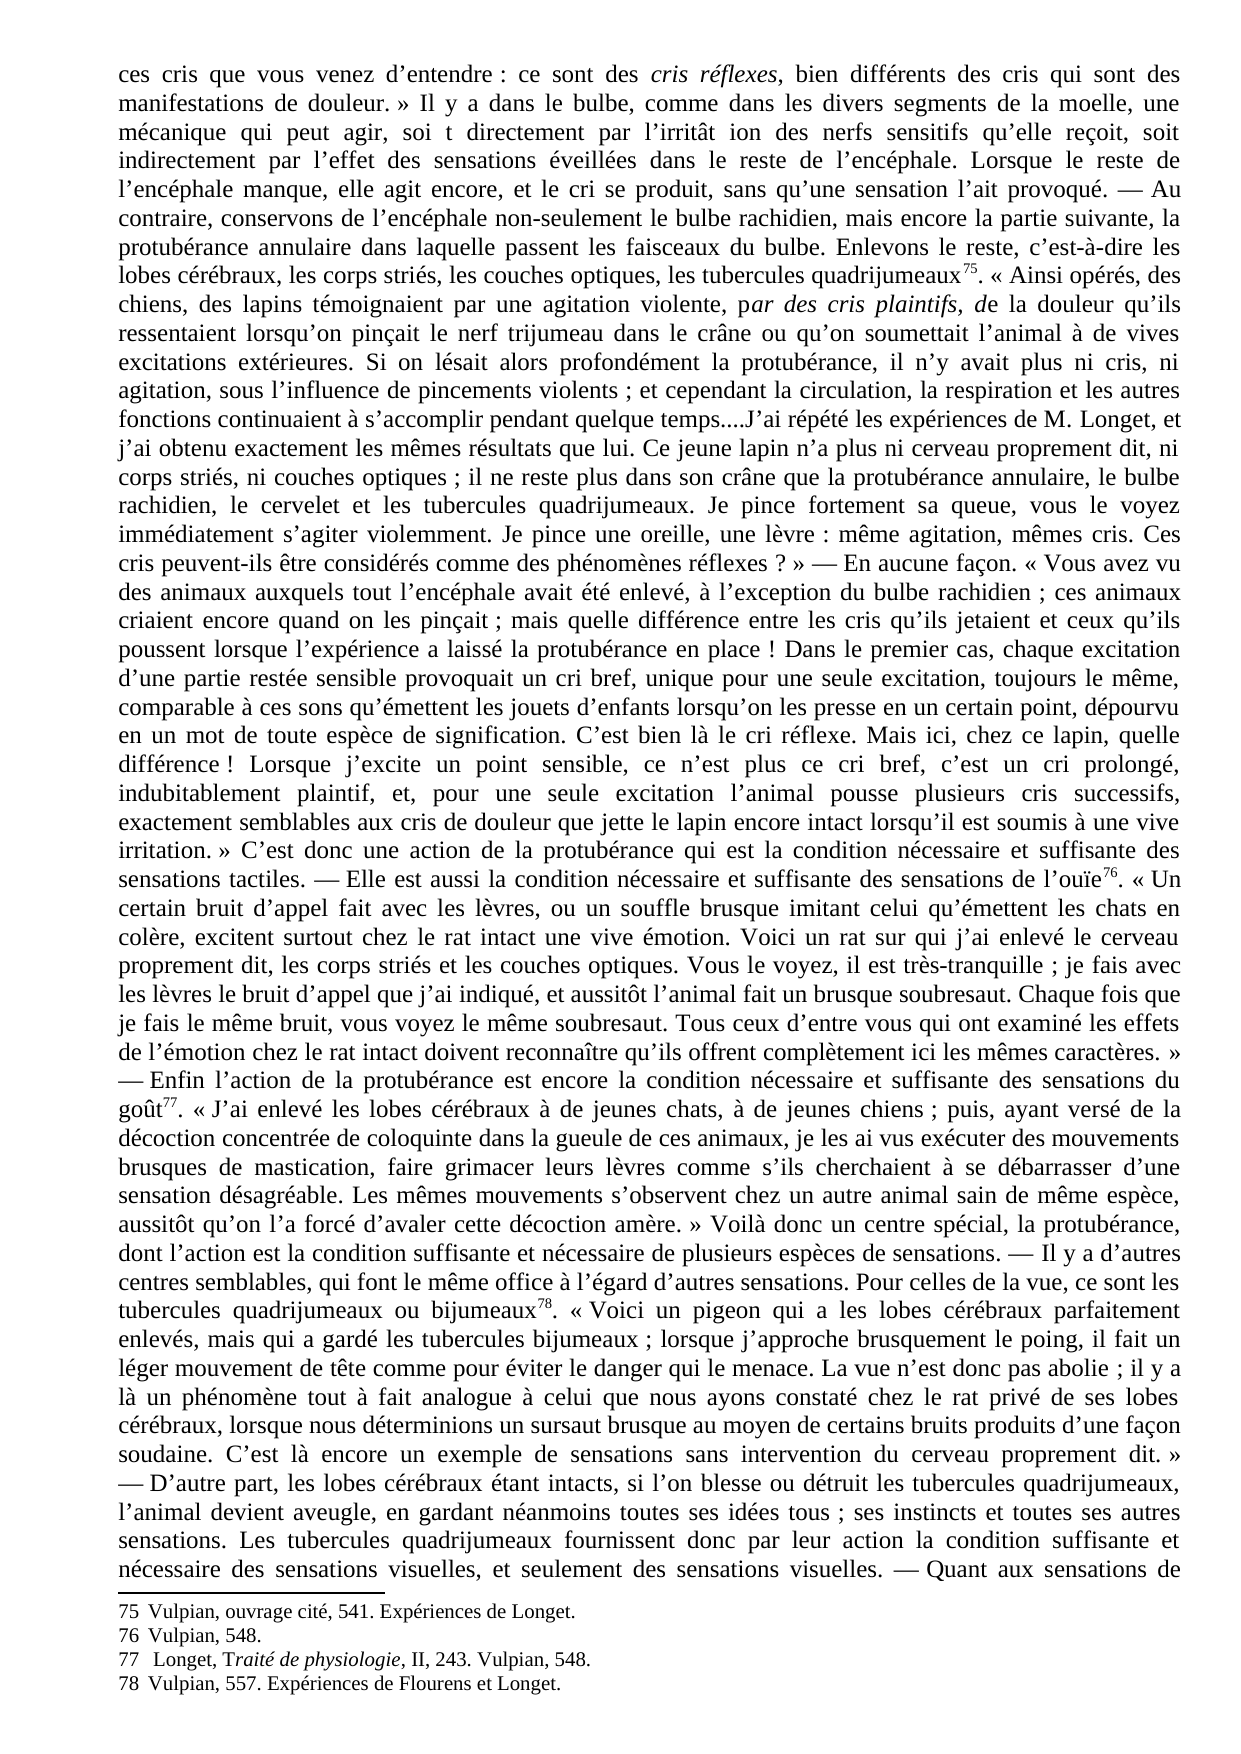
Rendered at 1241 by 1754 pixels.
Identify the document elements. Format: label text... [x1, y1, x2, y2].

text ces cris que vous venez d’entendre : ce sont des cris réflexes, bien différents des cris qui sont des manifestations de douleur. » Il y a dans le bulbe, comme dans les divers segments de la moelle, une mécanique qui peut agir, soi t directement par l’irritât ion des nerfs sensitifs qu’elle reçoit, soit indirectement par l’effet des sensations éveillées dans le reste de l’encéphale. Lorsque le reste de l’encéphale manque, elle agit encore, et le cri se produit, sans qu’une sensation l’ait provoqué. — Au contraire, conservons de l’encéphale non-seulement le bulbe rachidien, mais encore la partie suivante, la protubérance annulaire dans laquelle passent les faisceaux du bulbe. Enlevons le reste, c’est-à-dire les lobes cérébraux, les corps striés, les couches optiques, les tubercules quadrijumeaux. « Ainsi opérés, des chiens, des lapins témoignaient par une agitation violente, par des cris plaintifs, de la douleur qu’ils ressentaient lorsqu’on pinçait le nerf trijumeau dans le crâne ou qu’on soumettait l’animal à de vives excitations extérieures. Si on lésait alors profondément la protubérance, il n’y avait plus ni cris, ni agitation, sous l’influence de pincements violents ; et cependant la circulation, la respiration et les autres fonctions continuaient à s’accomplir pendant quelque temps....J’ai répété les expériences de M. Longet, et j’ai obtenu exactement les mêmes résultats que lui. Ce jeune lapin n’a plus ni cerveau proprement dit, ni corps striés, ni couches optiques ; il ne reste plus dans son crâne que la protubérance annulaire, le bulbe rachidien, le cervelet et les tubercules quadrijumeaux. Je pince fortement sa queue, vous le voyez immédiatement s’agiter violemment. Je pince une oreille, une lèvre : même agitation, mêmes cris. Ces cris peuvent-ils être considérés comme des phénomènes réflexes ? » — En aucune façon. « Vous avez vu des animaux auxquels tout l’encéphale avait été enlevé, à l’exception du bulbe rachidien ; ces animaux criaient encore quand on les pinçait ; mais quelle différence entre les cris qu’ils jetaient et ceux qu’ils poussent lorsque l’expérience a laissé la protubérance en place ! Dans le premier cas, chaque excitation d’une partie restée sensible provoquait un cri bref, unique pour une seule excitation, toujours le même, comparable à ces sons qu’émettent les jouets d’enfants lorsqu’on les presse en un certain point, dépourvu en un mot de toute espèce de signification. C’est bien là le cri réflexe. Mais ici, chez ce lapin, quelle différence ! Lorsque j’excite un point sensible, ce n’est plus ce cri bref, c’est un cri prolongé, indubitablement plaintif, et, pour une seule excitation l’animal pousse plusieurs cris successifs, exactement semblables aux cris de douleur que jette le lapin encore intact lorsqu’il est soumis à une vive irritation. » C’est donc une action de la protubérance qui est la condition nécessaire et suffisante des sensations tactiles. — Elle est aussi la condition nécessaire et suffisante des sensations de l’ouïe. « Un certain bruit d’appel fait avec les lèvres, ou un souffle brusque imitant celui qu’émettent les chats en colère, excitent surtout chez le rat intact une vive émotion. Voici un rat sur qui j’ai enlevé le cerveau proprement dit, les corps striés et les couches optiques. Vous le voyez, il est très-tranquille ; je fais avec les lèvres le bruit d’appel que j’ai indiqué, et aussitôt l’animal fait un brusque soubresaut. Chaque fois que je fais le même bruit, vous voyez le même soubresaut. Tous ceux d’entre vous qui ont examiné les effets de l’émotion chez le rat intact doivent reconnaître qu’ils offrent complètement ici les mêmes caractères. » — Enfin l’action de la protubérance est encore la condition nécessaire et suffisante des sensations du goût. « J’ai enlevé les lobes cérébraux à de jeunes chats, à de jeunes chiens ; puis, ayant versé de la décoction concentrée de coloquinte dans la gueule de ces animaux, je les ai vus exécuter des mouvements brusques de mastication, faire grimacer leurs lèvres comme s’ils cherchaient à se débarrasser d’une sensation désagréable. Les mêmes mouvements s’observent chez un autre animal sain de même espèce, aussitôt qu’on l’a forcé d’avaler cette décoction amère. » Voilà donc un centre spécial, la protubérance, dont l’action est la condition suffisante et nécessaire de plusieurs espèces de sensations. — Il y a d’autres centres semblables, qui font le même office à l’égard d’autres sensations. Pour celles de la vue, ce sont les tubercules quadrijumeaux ou bijumeaux. « Voici un pigeon qui a les lobes cérébraux parfaitement enlevés, mais qui a gardé les tubercules bijumeaux ; lorsque j’approche brusquement le poing, il fait un léger mouvement de tête comme pour éviter le danger qui le menace. La vue n’est donc pas abolie ; il y a là un phénomène tout à fait analogue à celui que nous ayons constaté chez le rat privé de ses lobes cérébraux, lorsque nous déterminions un sursaut brusque au moyen de certains bruits produits d’une façon soudaine. C’est là encore un exemple de sensations sans intervention du cerveau proprement dit. » — D’autre part, les lobes cérébraux étant intacts, si l’on blesse ou détruit les tubercules quadrijumeaux, l’animal devient aveugle, en gardant néanmoins toutes ses idées tous ; ses instincts et toutes ses autres sensations. Les tubercules quadrijumeaux fournissent donc par leur action la condition suffisante et nécessaire des sensations visuelles, et seulement des sensations visuelles. — Quant aux sensations de [118, 59, 1181, 1583]
text Vulpian, 557. Expériences de Flourens et Longet. [118, 1671, 1181, 1695]
text Vulpian, ouvrage cité, 541. Expériences de Longet. [118, 1599, 1181, 1623]
text Vulpian, 548. [118, 1623, 1181, 1647]
text Longet, Traité de physiologie, II, 243. Vulpian, 548. [118, 1647, 1181, 1671]
